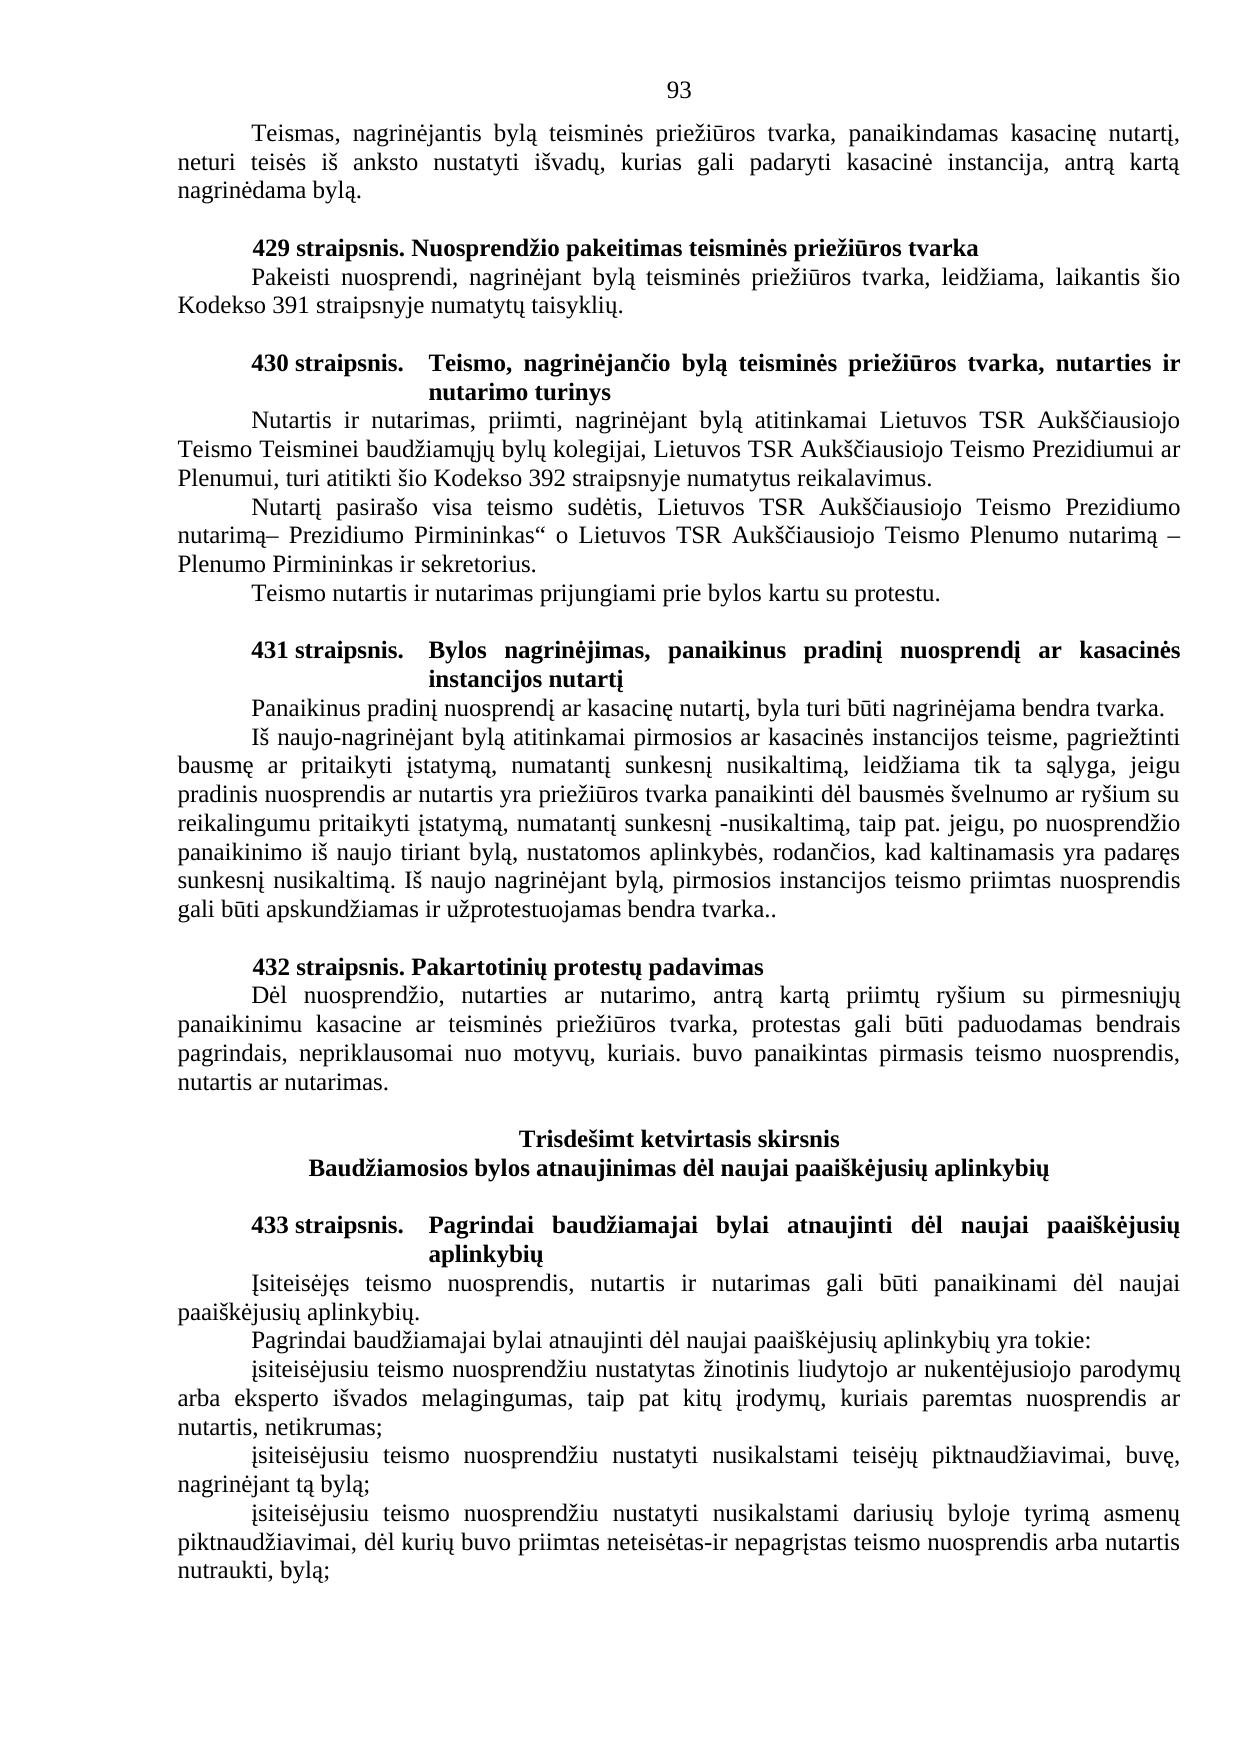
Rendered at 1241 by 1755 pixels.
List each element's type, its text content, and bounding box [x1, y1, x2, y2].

text Teismo nutartis ir nutarimas prijungiami prie bylos kartu su protestu. [177, 578, 1181, 607]
text Įsiteisėjęs teismo nuosprendis, nutartis ir nutarimas gali būti panaikinami dėl naujai paaiškėjusių aplinkybių. [177, 1268, 1181, 1326]
text Iš naujo-nagrinėjant bylą atitinkamai pirmosios ar kasacinės instancijos teisme, pagriežtinti bausmę ar pritaikyti įstatymą, numatantį sunkesnį nusikaltimą, leidžiama tik ta sąlyga, jeigu pradinis nuosprendis ar nutartis yra priežiūros tvarka panaikinti dėl bausmės švelnumo ar ryšium su reikalingumu pritaikyti įstatymą, numatantį sunkesnį -nusikaltimą, taip pat. jeigu, po nuosprendžio panaikinimo iš naujo tiriant bylą, nustatomos aplinkybės, rodančios, kad kaltinamasis yra padaręs sunkesnį nusikaltimą. Iš naujo nagrinėjant bylą, pirmosios instancijos teismo priimtas nuosprendis gali būti apskundžiamas ir užprotestuojamas bendra tvarka.. [177, 722, 1181, 923]
text Dėl nuosprendžio, nutarties ar nutarimo, antrą kartą priimtų ryšium su pirmesniųjų panaikinimu kasacine ar teisminės priežiūros tvarka, protestas gali būti paduodamas bendrais pagrindais, nepriklausomai nuo motyvų, kuriais. buvo panaikintas pirmasis teismo nuosprendis, nutartis ar nutarimas. [177, 981, 1181, 1096]
text įsiteisėjusiu teismo nuosprendžiu nustatyti nusikalstami teisėjų piktnaudžiavimai, buvę, nagrinėjant tą bylą; [177, 1441, 1181, 1498]
text Pakeisti nuosprendi, nagrinėjant bylą teisminės priežiūros tvarka, leidžiama, laikantis šio Kodekso 391 straipsnyje numatytų taisyklių. [177, 262, 1181, 319]
text 430 straipsnis. Teismo, nagrinėjančio bylą teisminės priežiūros tvarka, nutarties ir nutarimo turinys [251, 348, 1181, 406]
text 432 straipsnis. Pakartotinių protestų padavimas [177, 952, 1181, 981]
text 433 straipsnis. Pagrindai baudžiamajai bylai atnaujinti dėl naujai paaiškėjusių aplinkybių [251, 1211, 1181, 1268]
text Nutartį pasirašo visa teismo sudėtis, Lietuvos TSR Aukščiausiojo Teismo Prezidiumo nutarimą– Prezidiumo Pirmininkas“ o Lietuvos TSR Aukščiausiojo Teismo Plenumo nutarimą – Plenumo Pirmininkas ir sekretorius. [177, 492, 1181, 578]
text 431 straipsnis. Bylos nagrinėjimas, panaikinus pradinį nuosprendį ar kasacinės instancijos nutartį [251, 636, 1181, 693]
text Baudžiamosios bylos atnaujinimas dėl naujai paaiškėjusių aplinkybių [177, 1153, 1181, 1182]
text įsiteisėjusiu teismo nuosprendžiu nustatytas žinotinis liudytojo ar nukentėjusiojo parodymų arba eksperto išvados melagingumas, taip pat kitų įrodymų, kuriais paremtas nuosprendis ar nutartis, netikrumas; [177, 1354, 1181, 1441]
text 429 straipsnis. Nuosprendžio pakeitimas teisminės priežiūros tvarka [177, 233, 1181, 262]
text Nutartis ir nutarimas, priimti, nagrinėjant bylą atitinkamai Lietuvos TSR Aukščiausiojo Teismo Teisminei baudžiamųjų bylų kolegijai, Lietuvos TSR Aukščiausiojo Teismo Prezidiumui ar Plenumui, turi atitikti šio Kodekso 392 straipsnyje numatytus reikalavimus. [177, 406, 1181, 492]
text Panaikinus pradinį nuosprendį ar kasacinę nutartį, byla turi būti nagrinėjama bendra tvarka. [177, 693, 1181, 722]
text įsiteisėjusiu teismo nuosprendžiu nustatyti nusikalstami dariusių byloje tyrimą asmenų piktnaudžiavimai, dėl kurių buvo priimtas neteisėtas-ir nepagrįstas teismo nuosprendis arba nutartis nutraukti, bylą; [177, 1498, 1181, 1584]
text Teismas, nagrinėjantis bylą teisminės priežiūros tvarka, panaikindamas kasacinę nutartį, neturi teisės iš anksto nustatyti išvadų, kurias gali padaryti kasacinė instancija, antrą kartą nagrinėdama bylą. [177, 118, 1181, 204]
text Pagrindai baudžiamajai bylai atnaujinti dėl naujai paaiškėjusių aplinkybių yra tokie: [177, 1326, 1181, 1354]
text Trisdešimt ketvirtasis skirsnis [177, 1124, 1181, 1153]
